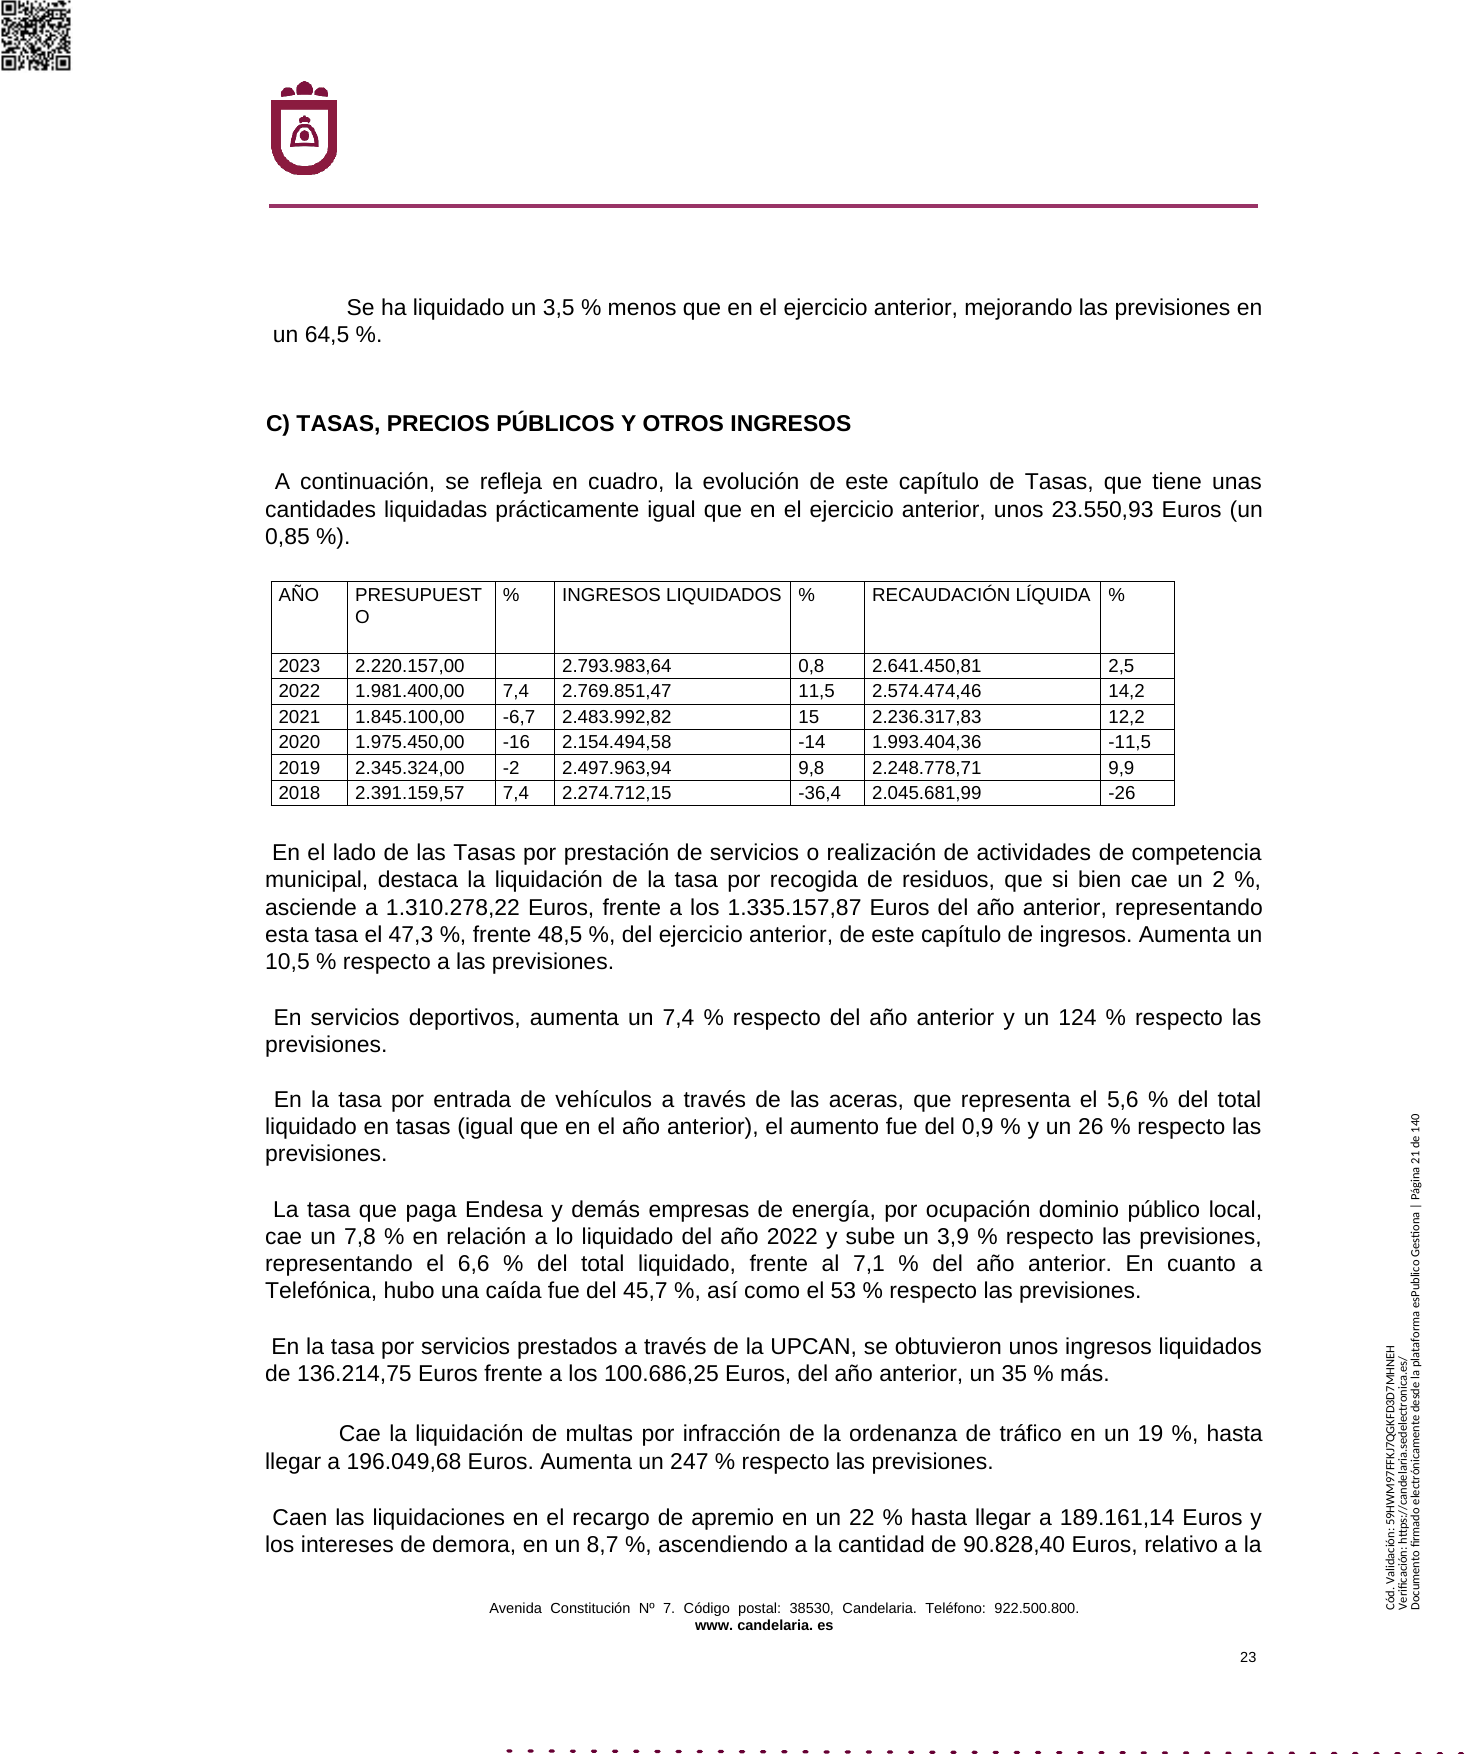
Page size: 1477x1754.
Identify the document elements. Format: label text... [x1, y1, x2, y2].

table_header % [496, 582, 554, 653]
table_cell 9,8 [791, 755, 864, 780]
table_cell -6,7 [496, 705, 554, 729]
text Se ha liquidado un 3,5 % menos que en el ejercicio anterior, mejorando las previsiones en un 64,5 %. [273, 294, 1263, 348]
table_cell 1.845.100,00 [348, 705, 495, 729]
text En el lado de las Tasas por prestación de servicios o realización de actividades de competencia municipal, destaca la liquidación de la tasa por recogida de residuos, que si bien cae un 2 %, asciende a 1.310.278,22 Euros, frente a los 1.335.157,87 Euros del año anterior, representando esta tasa el 47,3 %, frente 48,5 %, del ejercicio anterior, de este capítulo de ingresos. Aumenta un 10,5 % respecto a las previsiones. [264, 837, 1263, 974]
table_cell -26 [1101, 781, 1174, 805]
table_cell 2.497.963,94 [555, 755, 790, 780]
table_header % [1101, 582, 1174, 653]
table_cell 2022 [272, 679, 347, 703]
text C) TASAS, PRECIOS PÚBLICOS Y OTROS INGRESOS [265, 410, 1263, 437]
table_cell 2.391.159,57 [348, 781, 495, 805]
table_cell -16 [496, 730, 554, 754]
table_cell -14 [791, 730, 864, 754]
table_cell 2,5 [1101, 654, 1174, 678]
table_cell 2.769.851,47 [555, 679, 790, 703]
table_cell 2.574.474,46 [865, 679, 1100, 703]
table_cell 2.345.324,00 [348, 755, 495, 780]
table_cell 7,4 [496, 679, 554, 703]
table_cell 2.045.681,99 [865, 781, 1100, 805]
text En servicios deportivos, aumenta un 7,4 % respecto del año anterior y un 124 % respecto las previsiones. [264, 1003, 1263, 1057]
table_header PRESUPUEST O [348, 582, 495, 653]
table_cell 2023 [272, 654, 347, 678]
table_cell 7,4 [496, 781, 554, 805]
text Caen las liquidaciones en el recargo de apremio en un 22 % hasta llegar a 189.161,14 Euros y los intereses de demora, en un 8,7 %, ascendiendo a la cantidad de 90.828,40 Euros, relativo a la [264, 1504, 1263, 1557]
table_cell 15 [791, 705, 864, 729]
table_header AÑO [272, 582, 347, 653]
table_cell 1.981.400,00 [348, 679, 495, 703]
table_cell 12,2 [1101, 705, 1174, 729]
table_cell 1.975.450,00 [348, 730, 495, 754]
text A continuación, se refleja en cuadro, la evolución de este capítulo de Tasas, que tiene unas cantidades liquidadas prácticamente igual que en el ejercicio anterior, unos 23.550,93 Euros (un 0,85 %). [264, 466, 1263, 549]
table_cell 2.483.992,82 [555, 705, 790, 729]
table_cell 2.641.450,81 [865, 654, 1100, 678]
table_cell 2.220.157,00 [348, 654, 495, 678]
table_cell 2.236.317,83 [865, 705, 1100, 729]
table_cell 2.248.778,71 [865, 755, 1100, 780]
text Cae la liquidación de multas por infracción de la ordenanza de tráfico en un 19 %, hasta llegar a 196.049,68 Euros. Aumenta un 247 % respecto las previsiones. [264, 1418, 1263, 1474]
table_header INGRESOS LIQUIDADOS [555, 582, 790, 653]
table_cell 2019 [272, 755, 347, 780]
table_cell 2021 [272, 705, 347, 729]
table_cell 2.274.712,15 [555, 781, 790, 805]
text En la tasa por servicios prestados a través de la UPCAN, se obtuvieron unos ingresos liquidados de 136.214,75 Euros frente a los 100.686,25 Euros, del año anterior, un 35 % más. [264, 1333, 1263, 1387]
text La tasa que paga Endesa y demás empresas de energía, por ocupación dominio público local, cae un 7,8 % en relación a lo liquidado del año 2022 y sube un 3,9 % respecto las previsiones, representando el 6,6 % del total liquidado, frente al 7,1 % del año anterior. En cuanto a Telefónica, hubo una caída fue del 45,7 %, así como el 53 % respecto las previsiones. [264, 1196, 1263, 1304]
table_header % [791, 582, 864, 653]
table_cell 2.793.983,64 [555, 654, 790, 678]
table_cell 1.993.404,36 [865, 730, 1100, 754]
table_cell 2018 [272, 781, 347, 805]
table_cell 11,5 [791, 679, 864, 703]
table_cell 9,9 [1101, 755, 1174, 780]
table_cell [496, 654, 554, 678]
table_cell 2020 [272, 730, 347, 754]
table_cell 14,2 [1101, 679, 1174, 703]
table_header RECAUDACIÓN LÍQUIDA [865, 582, 1100, 653]
table_cell 0,8 [791, 654, 864, 678]
text En la tasa por entrada de vehículos a través de las aceras, que representa el 5,6 % del total liquidado en tasas (igual que en el año anterior), el aumento fue del 0,9 % y un 26 % respecto las previsiones. [264, 1086, 1263, 1167]
table_cell -36,4 [791, 781, 864, 805]
table_cell -11,5 [1101, 730, 1174, 754]
table_cell -2 [496, 755, 554, 780]
table_cell 2.154.494,58 [555, 730, 790, 754]
